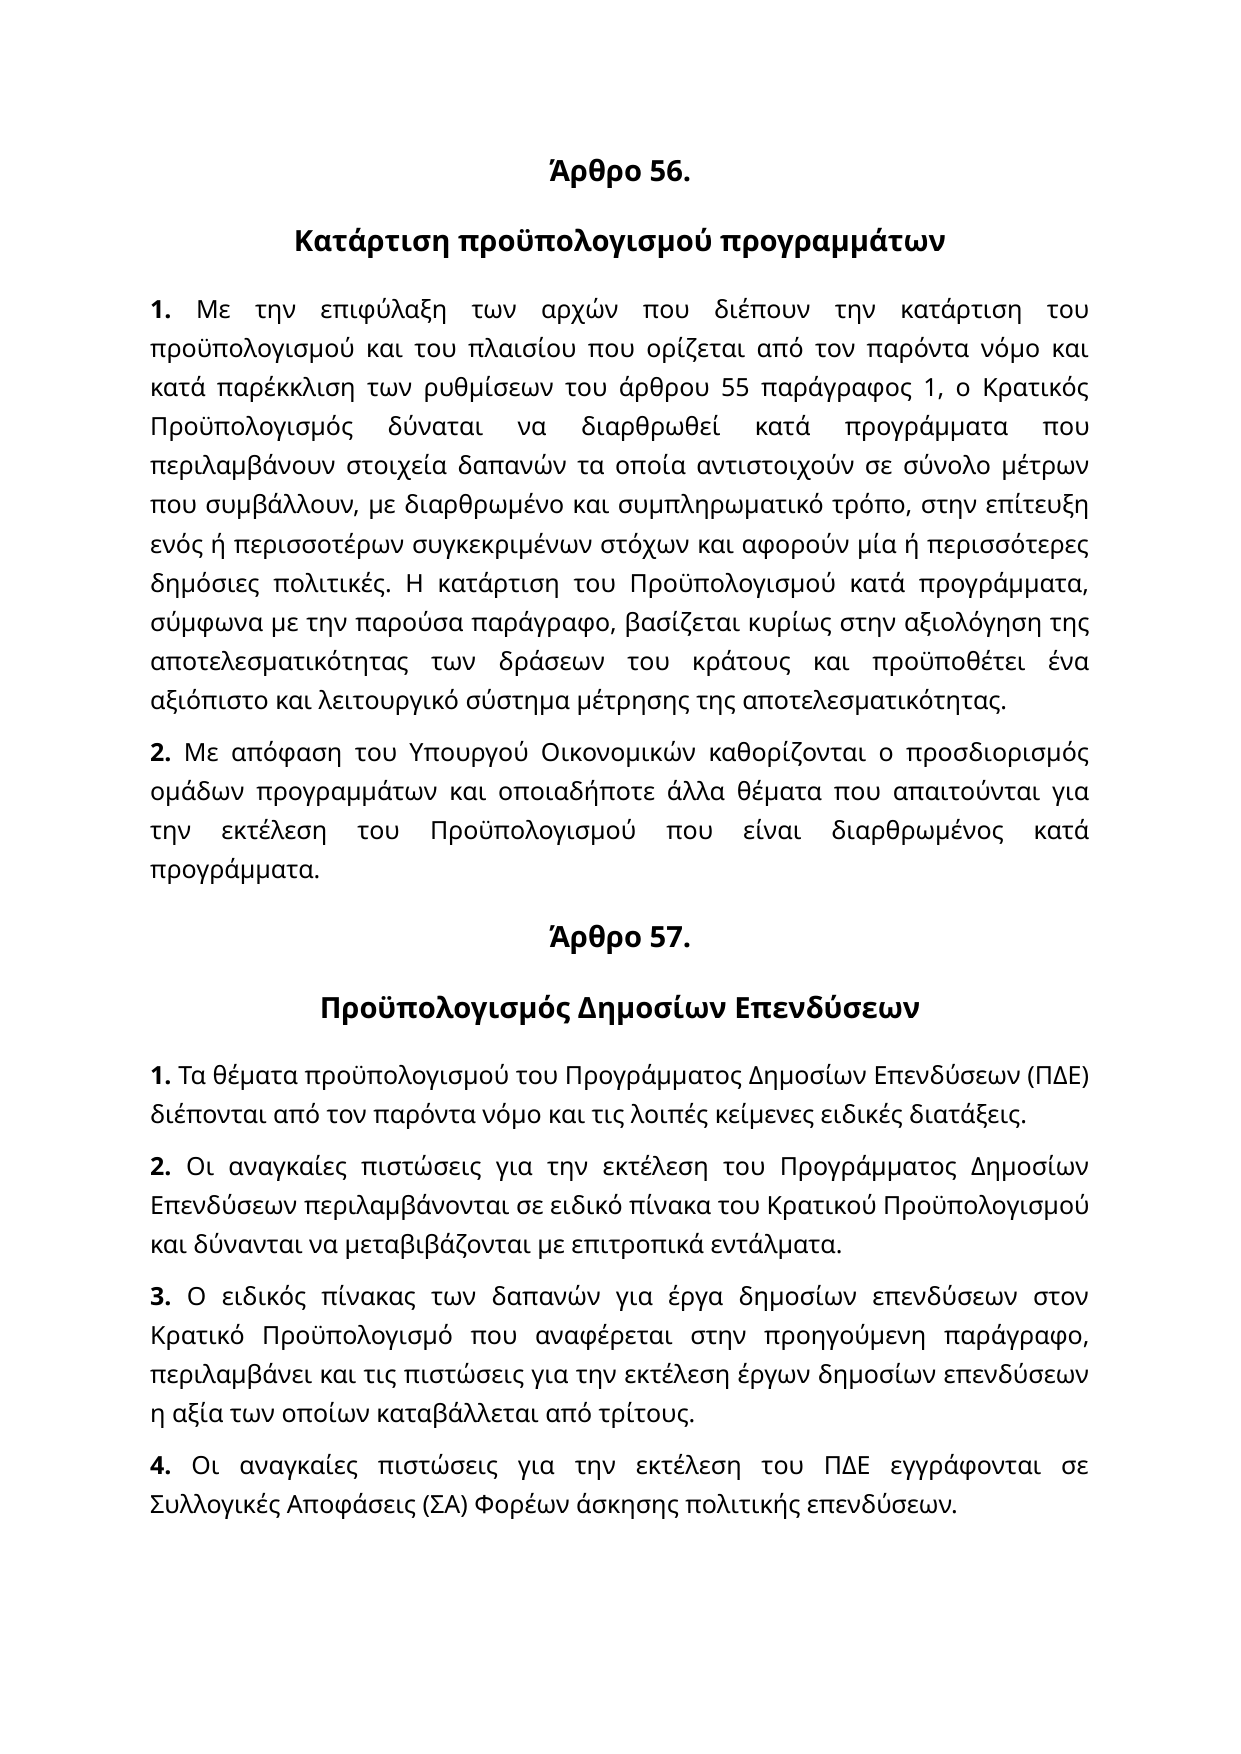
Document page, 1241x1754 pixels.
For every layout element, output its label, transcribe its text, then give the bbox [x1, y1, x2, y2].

text 1. Τα θέματα προϋπολογισμού του Προγράμματος Δημοσίων Επενδύσεων (ΠΔΕ) διέπονται από τον παρόντα νόμο και τις λοιπές κείμενες ειδικές διατάξεις. [150, 1057, 1090, 1131]
text 1. Με την επιφύλαξη των αρχών που διέπουν την κατάρτιση του προϋπολογισμού και του πλαισίου που ορίζεται από τον παρόντα νόμο και κατά παρέκκλιση των ρυθμίσεων του άρθρου 55 παράγραφος 1, ο Κρατικός Προϋπολογισμός δύναται να διαρθρωθεί κατά προγράμματα που περιλαμβάνουν στοιχεία δαπανών τα οποία αντιστοιχούν σε σύνολο μέτρων που συμβάλλουν, με διαρθρωμένο και συμπληρωματικό τρόπο, στην επίτευξη ενός ή περισσοτέρων συγκεκριμένων στόχων και αφορούν μία ή περισσότερες δημόσιες πολιτικές. Η κατάρτιση του Προϋπολογισμού κατά προγράμματα, σύμφωνα με την παρούσα παράγραφο, βασίζεται κυρίως στην αξιολόγηση της αποτελεσματικότητας των δράσεων του κράτους και προϋποθέτει ένα αξιόπιστο και λειτουργικό σύστημα μέτρησης της αποτελεσματικότητας. [150, 291, 1090, 717]
subtitle Κατάρτιση προϋπολογισμού προγραμμάτων [150, 221, 1090, 260]
subtitle Άρθρο 57. [150, 916, 1090, 956]
text 4. Οι αναγκαίες πιστώσεις για την εκτέλεση του ΠΔΕ εγγράφονται σε Συλλογικές Αποφάσεις (ΣΑ) Φορέων άσκησης πολιτικής επενδύσεων. [150, 1447, 1090, 1521]
text 3. Ο ειδικός πίνακας των δαπανών για έργα δημοσίων επενδύσεων στον Κρατικό Προϋπολογισμό που αναφέρεται στην προηγούμενη παράγραφο, περιλαμβάνει και τις πιστώσεις για την εκτέλεση έργων δημοσίων επενδύσεων η αξία των οποίων καταβάλλεται από τρίτους. [150, 1278, 1090, 1430]
subtitle Άρθρο 56. [150, 150, 1090, 190]
text 2. Οι αναγκαίες πιστώσεις για την εκτέλεση του Προγράμματος Δημοσίων Επενδύσεων περιλαμβάνονται σε ειδικό πίνακα του Κρατικού Προϋπολογισμού και δύνανται να μεταβιβάζονται με επιτροπικά εντάλματα. [150, 1148, 1090, 1261]
subtitle Προϋπολογισμός Δημοσίων Επενδύσεων [150, 987, 1090, 1027]
text 2. Με απόφαση του Υπουργού Οικονομικών καθορίζονται ο προσδιορισμός ομάδων προγραμμάτων και οποιαδήποτε άλλα θέματα που απαιτούνται για την εκτέλεση του Προϋπολογισμού που είναι διαρθρωμένος κατά προγράμματα. [150, 734, 1090, 886]
